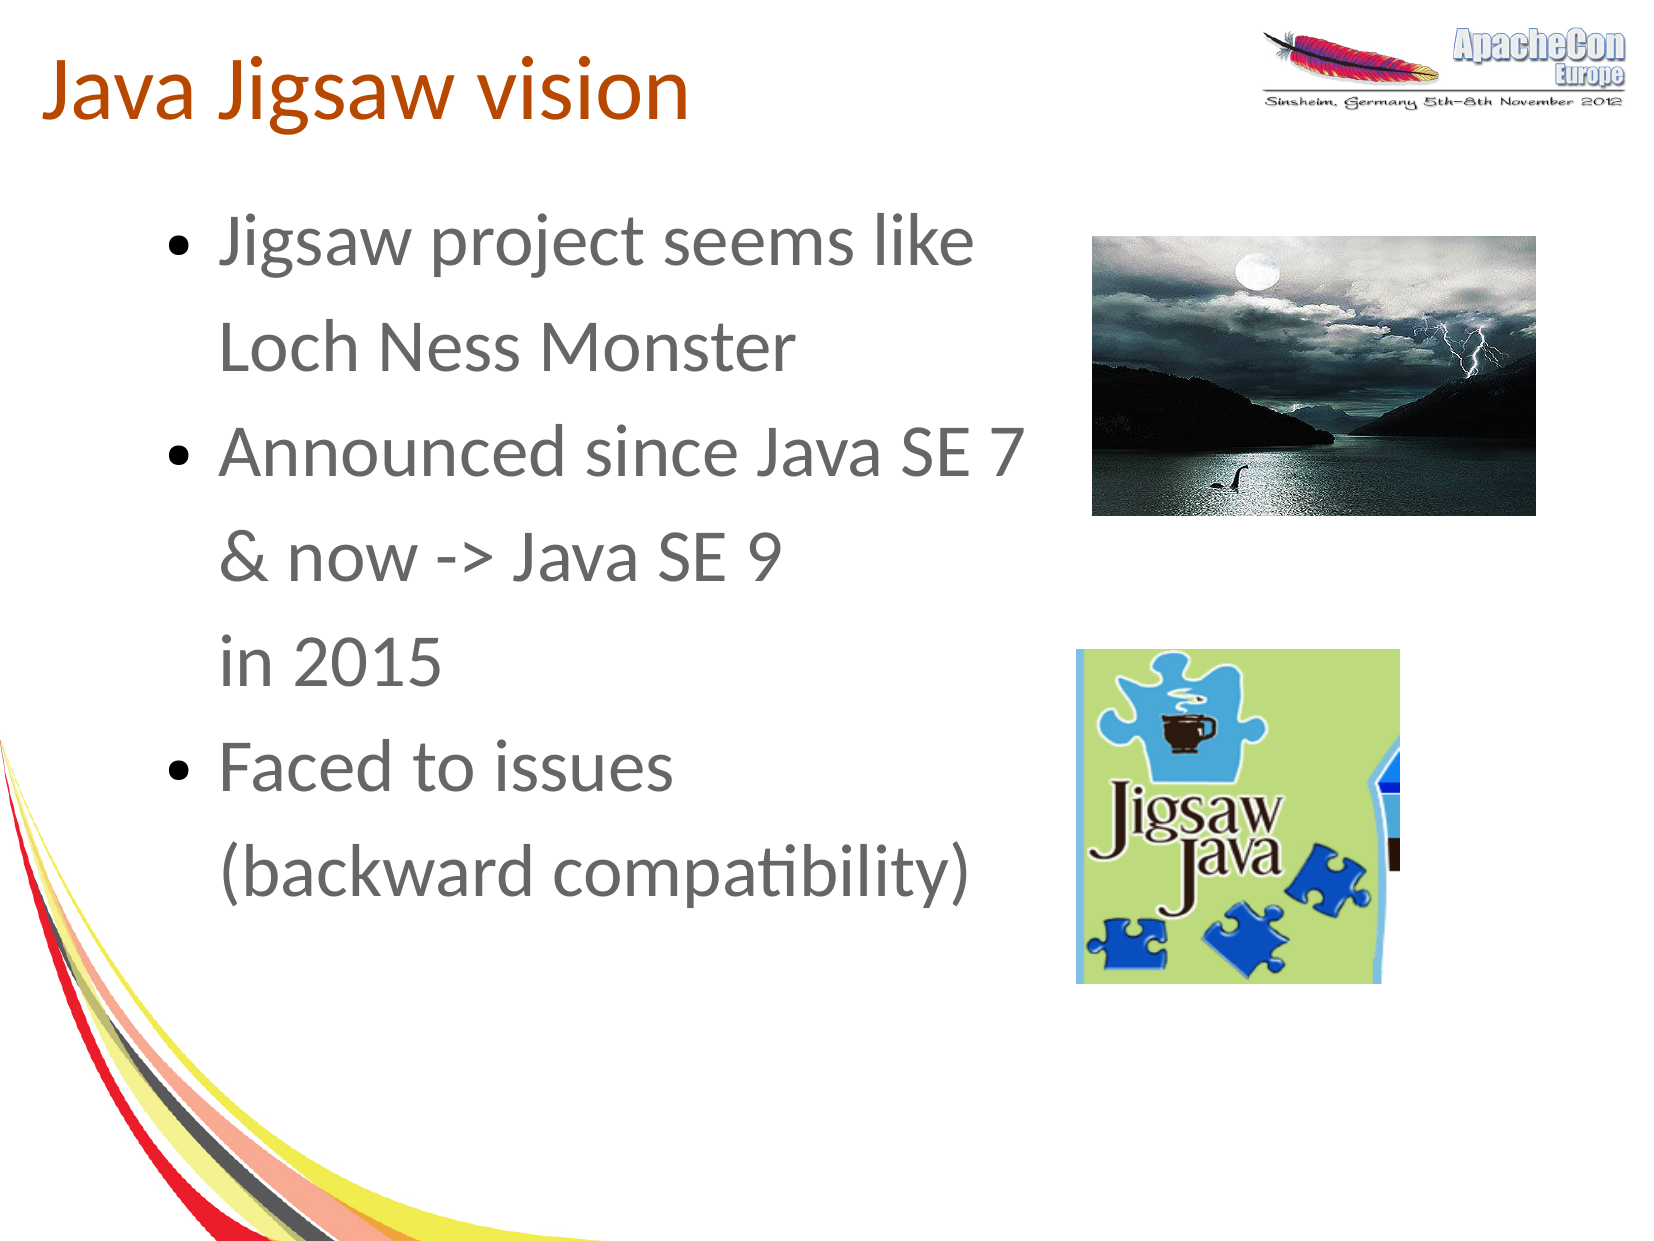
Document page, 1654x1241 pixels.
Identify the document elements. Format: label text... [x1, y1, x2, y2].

picture [0, 0, 1654, 1241]
title Java Jigsaw vision [0, 40, 1359, 153]
list Jigsaw project seems like Loch Ness Monster Announced since Java SE 7 & now -> Java SE 9 in 2015 Faced to issues (backward compatibility) [147, 209, 1506, 1033]
